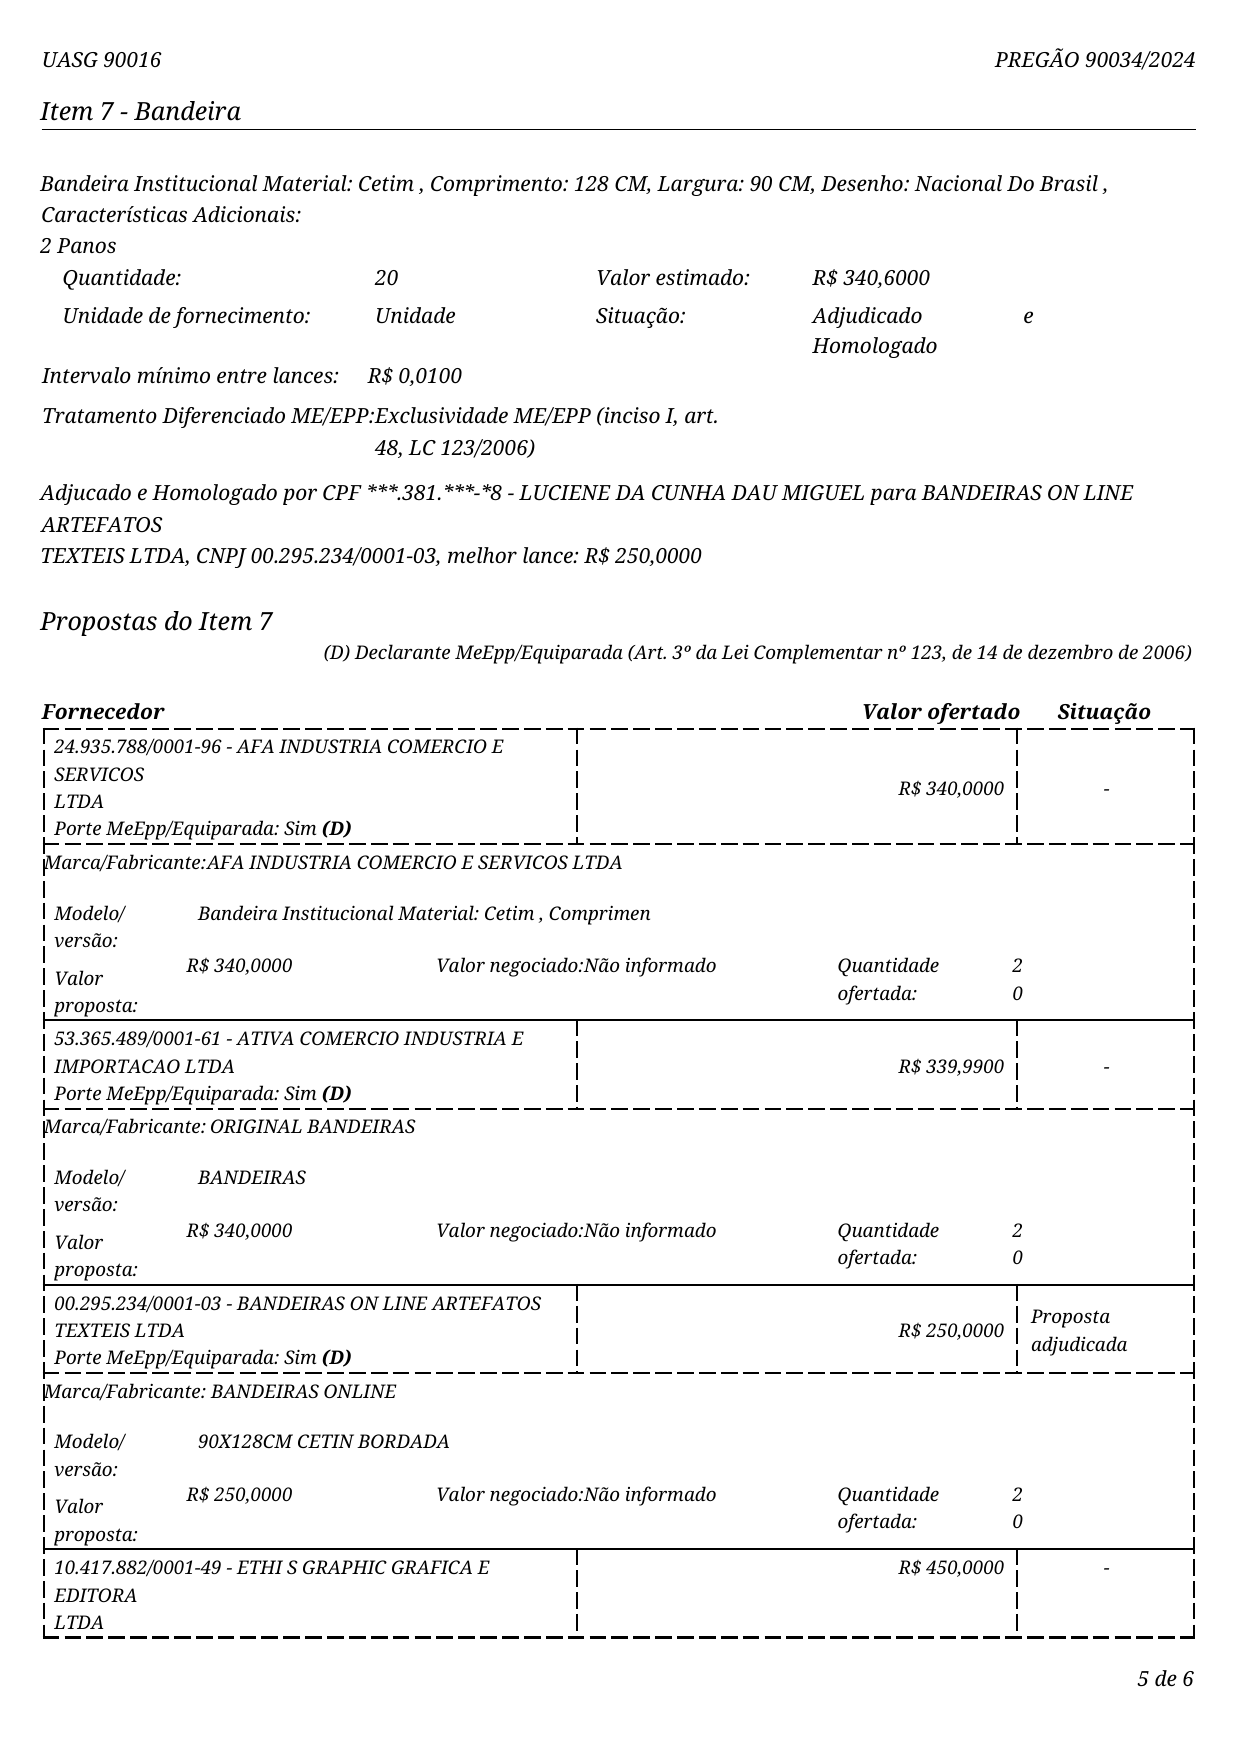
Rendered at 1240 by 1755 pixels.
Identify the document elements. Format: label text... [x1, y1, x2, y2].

table_cell 20 [1002, 1211, 1031, 1284]
table_cell [838, 1108, 1031, 1160]
table_header 20 Unidade [375, 263, 596, 362]
table_cell 20 [1002, 946, 1031, 1019]
text 2 Panos [40, 231, 1198, 260]
table_header R$ 340,0000 [838, 728, 1017, 843]
table_cell R$ 340,0000 Valor negociado: Não informado [186, 946, 837, 1019]
text TEXTEIS LTDA, CNPJ 00.295.234/0001-03, melhor lance: R$ 250,0000 [40, 541, 1198, 569]
table_cell [838, 1425, 1031, 1475]
text Tratamento Diferenciado ME/EPP: Exclusividade ME/EPP (inciso I, art. [42, 401, 1198, 430]
table_cell Marca/Fabricante: ORIGINAL BANDEIRAS [44, 1108, 837, 1160]
table_cell [838, 843, 1031, 896]
table_cell R$ 340,0000 Valor negociado: Não informado [186, 1211, 837, 1284]
table_cell R$ 250,0000 Valor negociado: Não informado [186, 1475, 837, 1548]
table_cell Modelo/versão: Valor proposta: [44, 896, 186, 1019]
text Propostas do Item 7 [40, 603, 1198, 637]
table_cell Marca/Fabricante: AFA INDUSTRIA COMERCIO E SERVICOS LTDA [44, 843, 837, 896]
table_cell [1031, 1160, 1194, 1211]
table_cell [577, 1550, 837, 1636]
table_cell [577, 1021, 837, 1107]
table_cell [1031, 1425, 1194, 1475]
table_cell - [1031, 1550, 1194, 1636]
table_cell [838, 896, 1031, 946]
table_cell 10.417.882/0001-49 - ETHI S GRAPHIC GRAFICA E EDITORA LTDA [44, 1550, 577, 1636]
table_cell [1031, 1108, 1194, 1160]
table_cell [1017, 1021, 1031, 1107]
table_cell [1031, 1475, 1194, 1548]
table_cell 00.295.234/0001-03 - BANDEIRAS ON LINE ARTEFATOS TEXTEIS LTDA Porte MeEpp/Equiparada: Sim (D) [44, 1286, 577, 1372]
table_cell Proposta adjudicada [1031, 1286, 1194, 1372]
table_cell Quantidade ofertada: [838, 1211, 1002, 1284]
table_cell [1017, 1550, 1031, 1636]
table_cell - [1031, 1021, 1194, 1107]
table_cell [1031, 843, 1194, 896]
table_cell [1031, 946, 1194, 1019]
table_cell R$ 339,9900 [838, 1021, 1017, 1107]
table_header - [1031, 728, 1194, 843]
table_cell 20 [1002, 1475, 1031, 1548]
table_cell [1017, 1286, 1031, 1372]
table_cell R$ 250,0000 [838, 1286, 1017, 1372]
text Item 7 - Bandeira [40, 93, 1198, 127]
table_cell [1031, 1211, 1194, 1284]
table_cell 90X128CM CETIN BORDADA [186, 1425, 837, 1475]
text Fornecedor Valor ofertado Situação [42, 697, 1198, 725]
table_header R$ 340,6000 Adjudicado e Homologado [813, 263, 1036, 362]
table_cell 53.365.489/0001-61 - ATIVA COMERCIO INDUSTRIA E IMPORTACAO LTDA Porte MeEpp/Equiparada: Sim (D) [44, 1021, 577, 1107]
table_cell [1031, 1372, 1194, 1425]
table_cell [838, 1372, 1031, 1425]
table_cell [577, 1286, 837, 1372]
table_cell Quantidade ofertada: [838, 946, 1002, 1019]
table_cell Modelo/versão: Valor proposta: [44, 1425, 186, 1548]
table_header [577, 728, 837, 843]
text 48, LC 123/2006) [375, 433, 1198, 461]
table_cell Bandeira Institucional Material: Cetim , Comprimen [186, 896, 837, 946]
table_header Valor estimado: Situação: [596, 263, 812, 362]
table_cell Quantidade ofertada: [838, 1475, 1002, 1548]
text Adjucado e Homologado por CPF ***.381.***-*8 - LUCIENE DA CUNHA DAU MIGUEL para BANDEIRAS ON LINE ARTEFATOS [40, 478, 1198, 538]
text (D) Declarante MeEpp/Equiparada (Art. 3º da Lei Complementar nº 123, de 14 de dezembro de 2006) [42, 639, 1194, 665]
table_cell [1031, 896, 1194, 946]
table_header 24.935.788/0001-96 - AFA INDUSTRIA COMERCIO E SERVICOS LTDA Porte MeEpp/Equiparada: Sim (D) [44, 728, 577, 843]
text Bandeira Institucional Material: Cetim , Comprimento: 128 CM, Largura: 90 CM, Desenho: Nacional Do Brasil , Características Adicionais: [40, 169, 1198, 229]
text Intervalo mínimo entre lances: R$ 0,0100 [42, 362, 1198, 390]
table_cell R$ 450,0000 [838, 1550, 1017, 1636]
table_header [1017, 728, 1031, 843]
table_cell BANDEIRAS [186, 1160, 837, 1211]
table_cell Marca/Fabricante: BANDEIRAS ONLINE [44, 1372, 837, 1425]
table_cell Modelo/versão: Valor proposta: [44, 1160, 186, 1284]
table_cell [838, 1160, 1031, 1211]
table_header Quantidade: Unidade de fornecimento: [63, 263, 375, 362]
